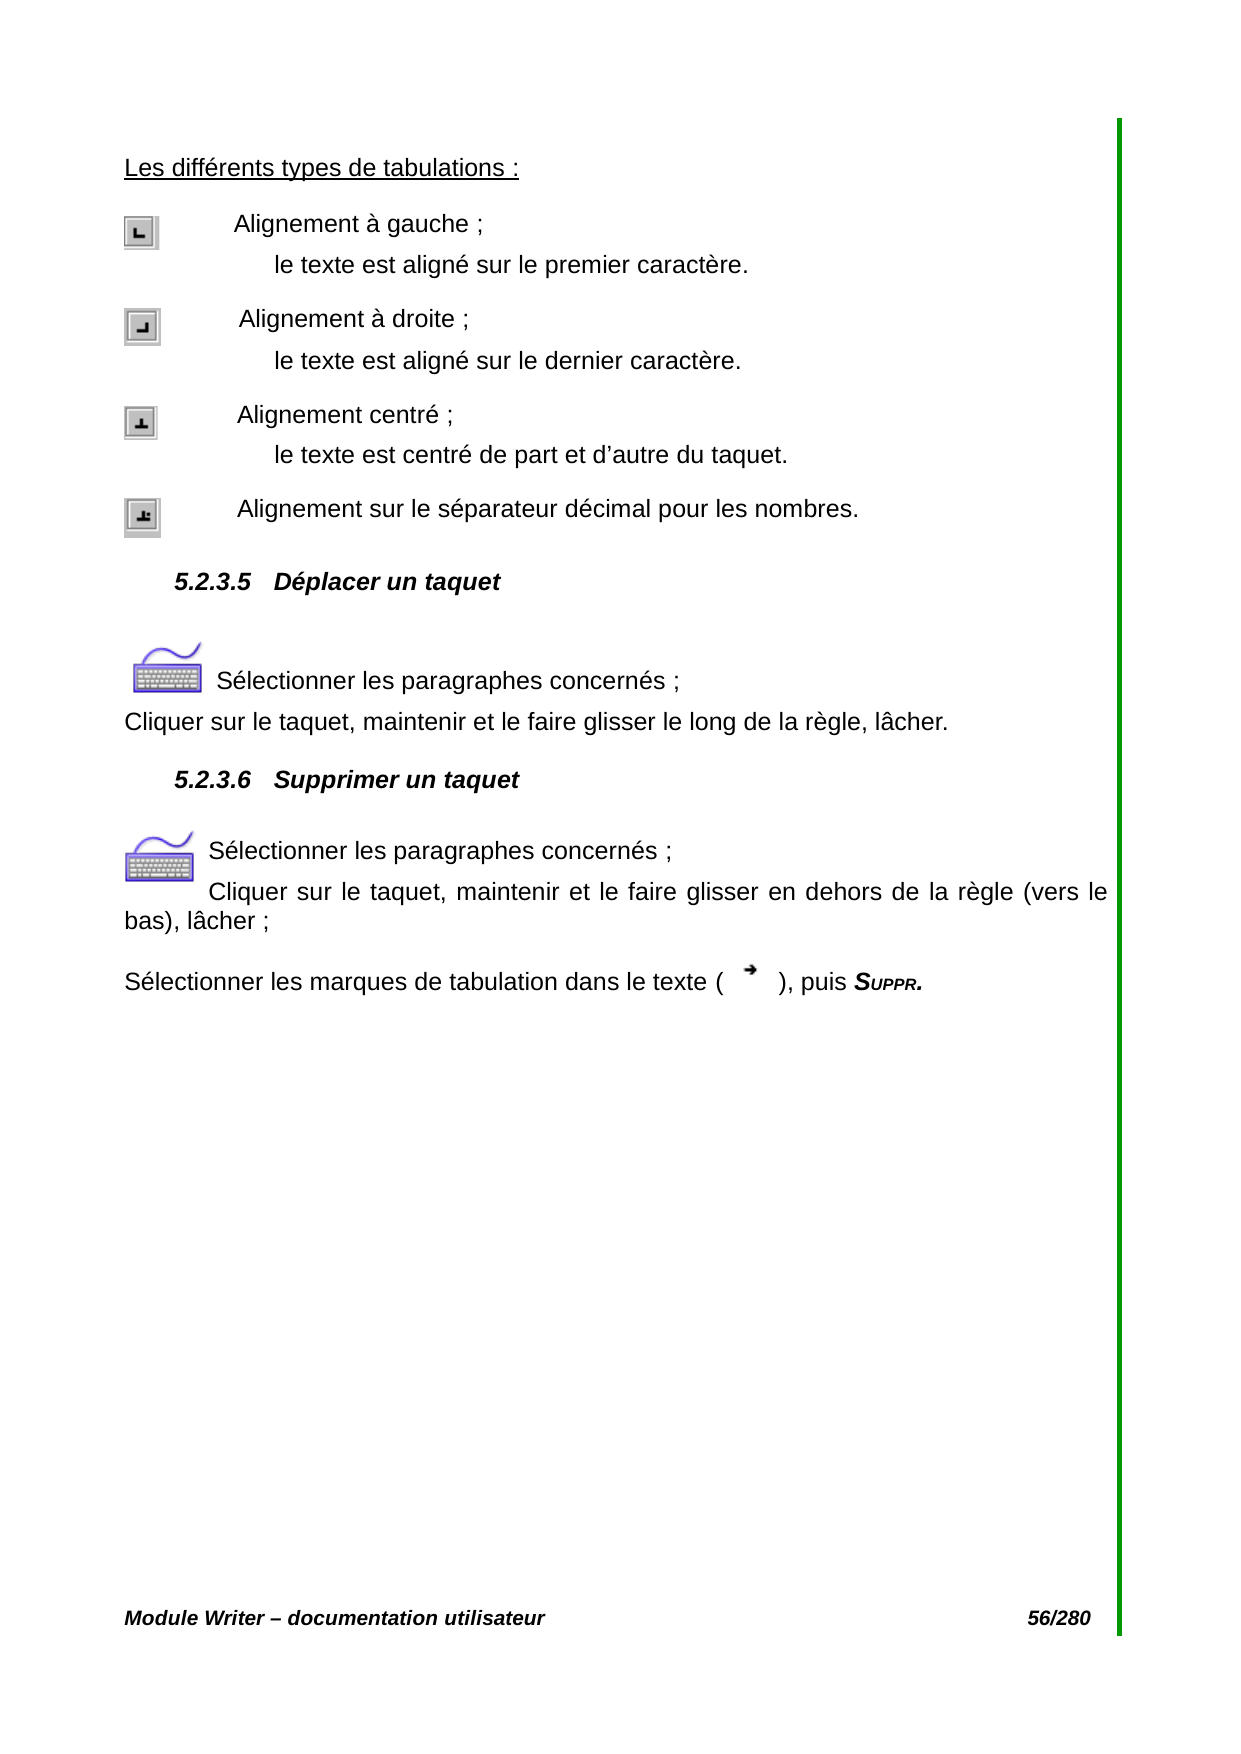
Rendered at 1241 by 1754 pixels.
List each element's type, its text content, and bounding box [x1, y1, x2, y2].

text Les différents types de tabulations : [124, 153, 1111, 182]
text Alignement centré ; [124, 400, 1111, 440]
text Alignement à droite ; [124, 304, 1111, 346]
subtitle Déplacer un taquet [174, 567, 1111, 596]
text le texte est aligné sur le dernier caractère. [232, 346, 1111, 375]
text Cliquer sur le taquet, maintenir et le faire glisser en dehors de la règle (vers le bas), lâcher ; [124, 877, 1111, 935]
text Cliquer sur le taquet, maintenir et le faire glisser le long de la règle, lâcher. [124, 707, 1111, 736]
picture [723, 946, 779, 991]
subtitle Supprimer un taquet [174, 765, 1111, 794]
picture [121, 820, 197, 896]
text le texte est centré de part et d’autre du taquet. [229, 440, 1111, 469]
text Sélectionner les marques de tabulation dans le texte (), puis Suppr. [124, 946, 1111, 996]
picture [129, 631, 205, 707]
text Sélectionner les paragraphes concernés ; [205, 666, 1111, 695]
text Alignement à gauche ; [124, 209, 1111, 250]
text le texte est aligné sur le premier caractère. [232, 250, 1111, 279]
text Sélectionner les paragraphes concernés ; [197, 836, 1111, 865]
text Alignement sur le séparateur décimal pour les nombres. [124, 494, 1111, 537]
